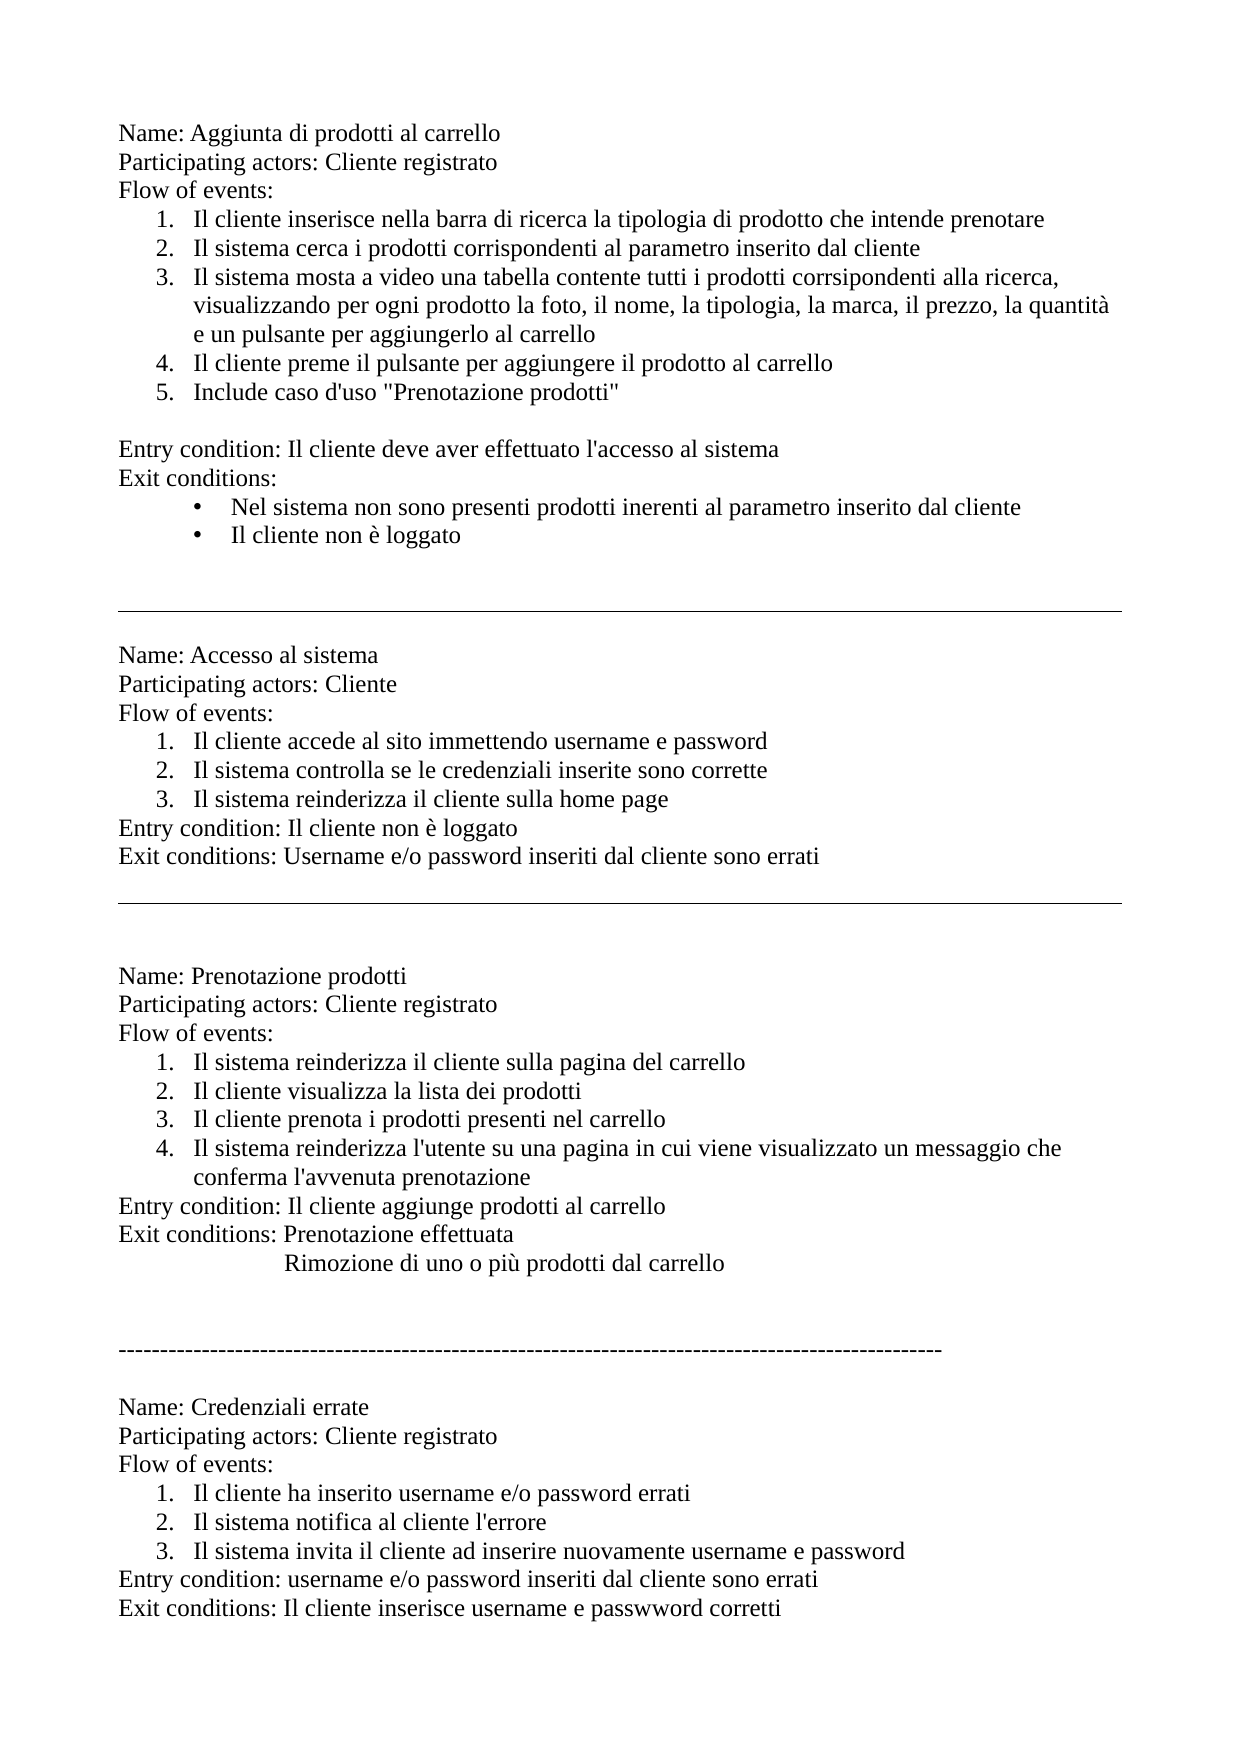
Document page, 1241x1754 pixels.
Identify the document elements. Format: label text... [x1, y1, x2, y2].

list Il cliente preme il pulsante per aggiungere il prodotto al carrello [156, 348, 1122, 377]
list Il sistema cerca i prodotti corrispondenti al parametro inserito dal cliente [156, 233, 1122, 262]
text Exit conditions: Il cliente inserisce username e passwword corretti [118, 1593, 1122, 1622]
list Il sistema notifica al cliente l'errore [156, 1507, 1122, 1536]
text Participating actors: Cliente registrato [118, 147, 1122, 176]
text Flow of events: [118, 1449, 1122, 1478]
text Rimozione di uno o più prodotti dal carrello [118, 1248, 1122, 1277]
list Il cliente accede al sito immettendo username e password [156, 726, 1122, 755]
text --------------------------------------------------------------------------------------------------- [118, 1334, 1122, 1363]
list Nel sistema non sono presenti prodotti inerenti al parametro inserito dal cliente [193, 492, 1122, 521]
text Entry condition: username e/o password inseriti dal cliente sono errati [118, 1564, 1122, 1593]
text Name: Aggiunta di prodotti al carrello [118, 118, 1122, 147]
list Il sistema mosta a video una tabella contente tutti i prodotti corrsipondenti alla ricerca, visualizzando per ogni prodotto la foto, il nome, la tipologia, la marca, il prezzo, la quantità e un pulsante per aggiungerlo al carrello [156, 262, 1122, 348]
text Name: Credenziali errate [118, 1392, 1122, 1421]
text Exit conditions: Prenotazione effettuata [118, 1219, 1122, 1248]
text Participating actors: Cliente registrato [118, 989, 1122, 1018]
list Include caso d'uso "Prenotazione prodotti" [156, 377, 1122, 406]
list Il cliente inserisce nella barra di ricerca la tipologia di prodotto che intende prenotare [156, 204, 1122, 233]
list Il sistema invita il cliente ad inserire nuovamente username e password [156, 1536, 1122, 1564]
list Il sistema reinderizza il cliente sulla home page [156, 784, 1122, 813]
text Exit conditions: [118, 463, 1122, 492]
text Flow of events: [118, 176, 1122, 204]
list Il sistema controlla se le credenziali inserite sono corrette [156, 755, 1122, 784]
text Name: Prenotazione prodotti [118, 961, 1122, 989]
text Flow of events: [118, 1018, 1122, 1047]
text Participating actors: Cliente [118, 669, 1122, 698]
list Il cliente prenota i prodotti presenti nel carrello [156, 1104, 1122, 1133]
text Entry condition: Il cliente aggiunge prodotti al carrello [118, 1191, 1122, 1219]
list Il cliente non è loggato [193, 521, 1122, 549]
list Il sistema reinderizza il cliente sulla pagina del carrello [156, 1047, 1122, 1076]
text Name: Accesso al sistema [118, 640, 1122, 669]
text Entry condition: Il cliente deve aver effettuato l'accesso al sistema [118, 434, 1122, 463]
list Il cliente visualizza la lista dei prodotti [156, 1076, 1122, 1104]
text Exit conditions: Username e/o password inseriti dal cliente sono errati [118, 841, 1122, 870]
text Entry condition: Il cliente non è loggato [118, 813, 1122, 841]
text Participating actors: Cliente registrato [118, 1421, 1122, 1449]
list Il sistema reinderizza l'utente su una pagina in cui viene visualizzato un messaggio che conferma l'avvenuta prenotazione [156, 1133, 1122, 1191]
list Il cliente ha inserito username e/o password errati [156, 1478, 1122, 1507]
text Flow of events: [118, 698, 1122, 726]
